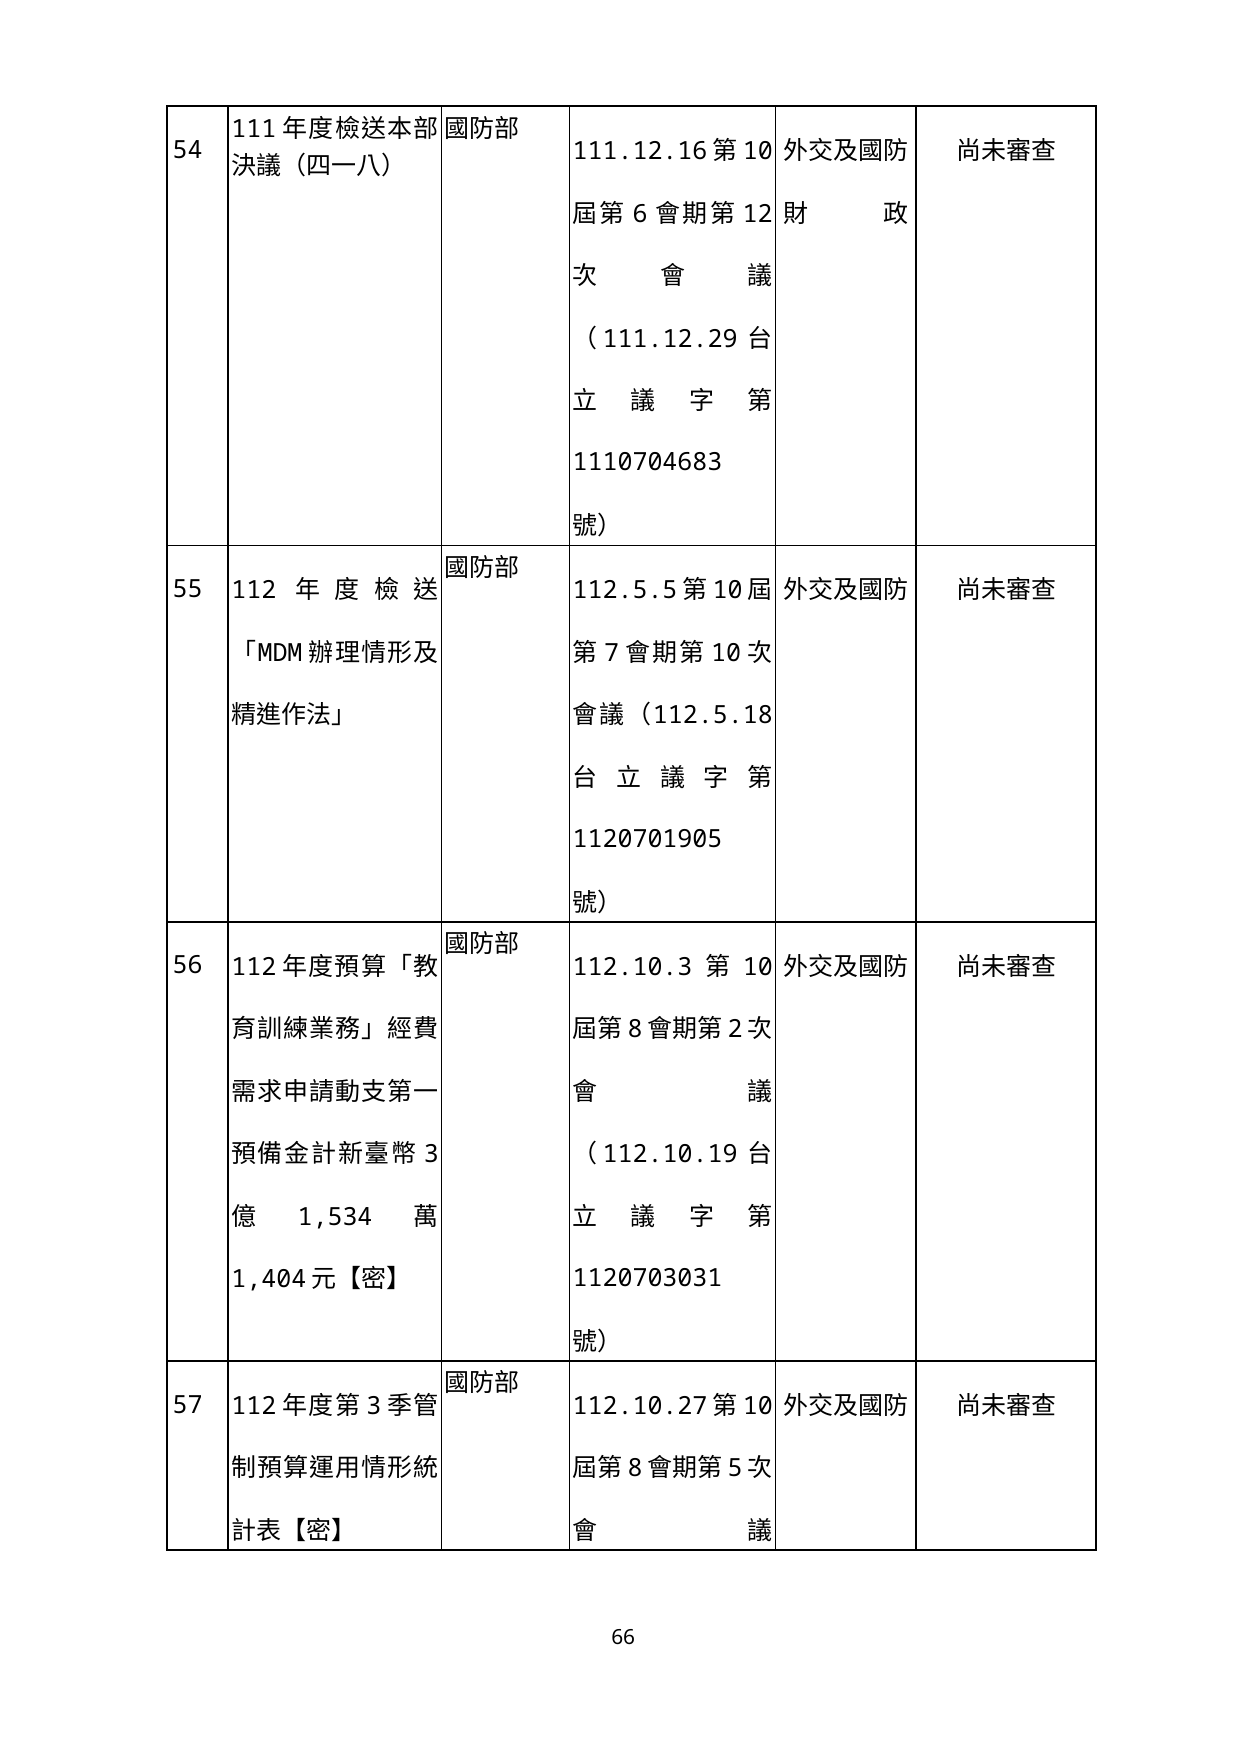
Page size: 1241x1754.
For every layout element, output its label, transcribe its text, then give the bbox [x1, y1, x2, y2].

table_cell 外交及國防 [776, 1362, 915, 1549]
table_cell [168, 107, 227, 544]
table_cell 外交及國防 財 政 [776, 107, 915, 544]
table_cell 112.5.5第10屆第7會期第10次會議（112.5.18台立議字第1120701905號） [570, 546, 775, 921]
table_cell 111年度檢送本部決議（四一八） [229, 107, 441, 544]
table_cell 112年度預算「教育訓練業務」經費需求申請動支第一預備金計新臺幣3億1,534萬1,404元【密】 [229, 923, 441, 1360]
table_cell [168, 1362, 227, 1549]
table_cell [168, 546, 227, 921]
table_cell 國防部 [442, 107, 569, 544]
table_cell 112.10.3第10屆第8會期第2次會議（112.10.19台立議字第1120703031號） [570, 923, 775, 1360]
table_cell 國防部 [442, 923, 569, 1360]
table_cell 111.12.16第10屆第6會期第12次會議（111.12.29台立議字第1110704683號） [570, 107, 775, 544]
table_cell 112年度第3季管制預算運用情形統計表【密】 [229, 1362, 441, 1549]
table_cell 尚未審查 [917, 923, 1095, 1360]
table_cell 112年度檢送「MDM辦理情形及精進作法」 [229, 546, 441, 921]
table_cell 外交及國防 [776, 923, 915, 1360]
table_cell 尚未審查 [917, 546, 1095, 921]
table_cell [168, 923, 227, 1360]
table_cell 國防部 [442, 546, 569, 921]
table_cell 尚未審查 [917, 107, 1095, 544]
table_cell 112.10.27第10屆第8會期第5次會議 [570, 1362, 775, 1549]
table_cell 國防部 [442, 1362, 569, 1549]
table_cell 外交及國防 [776, 546, 915, 921]
table_cell 尚未審查 [917, 1362, 1095, 1549]
